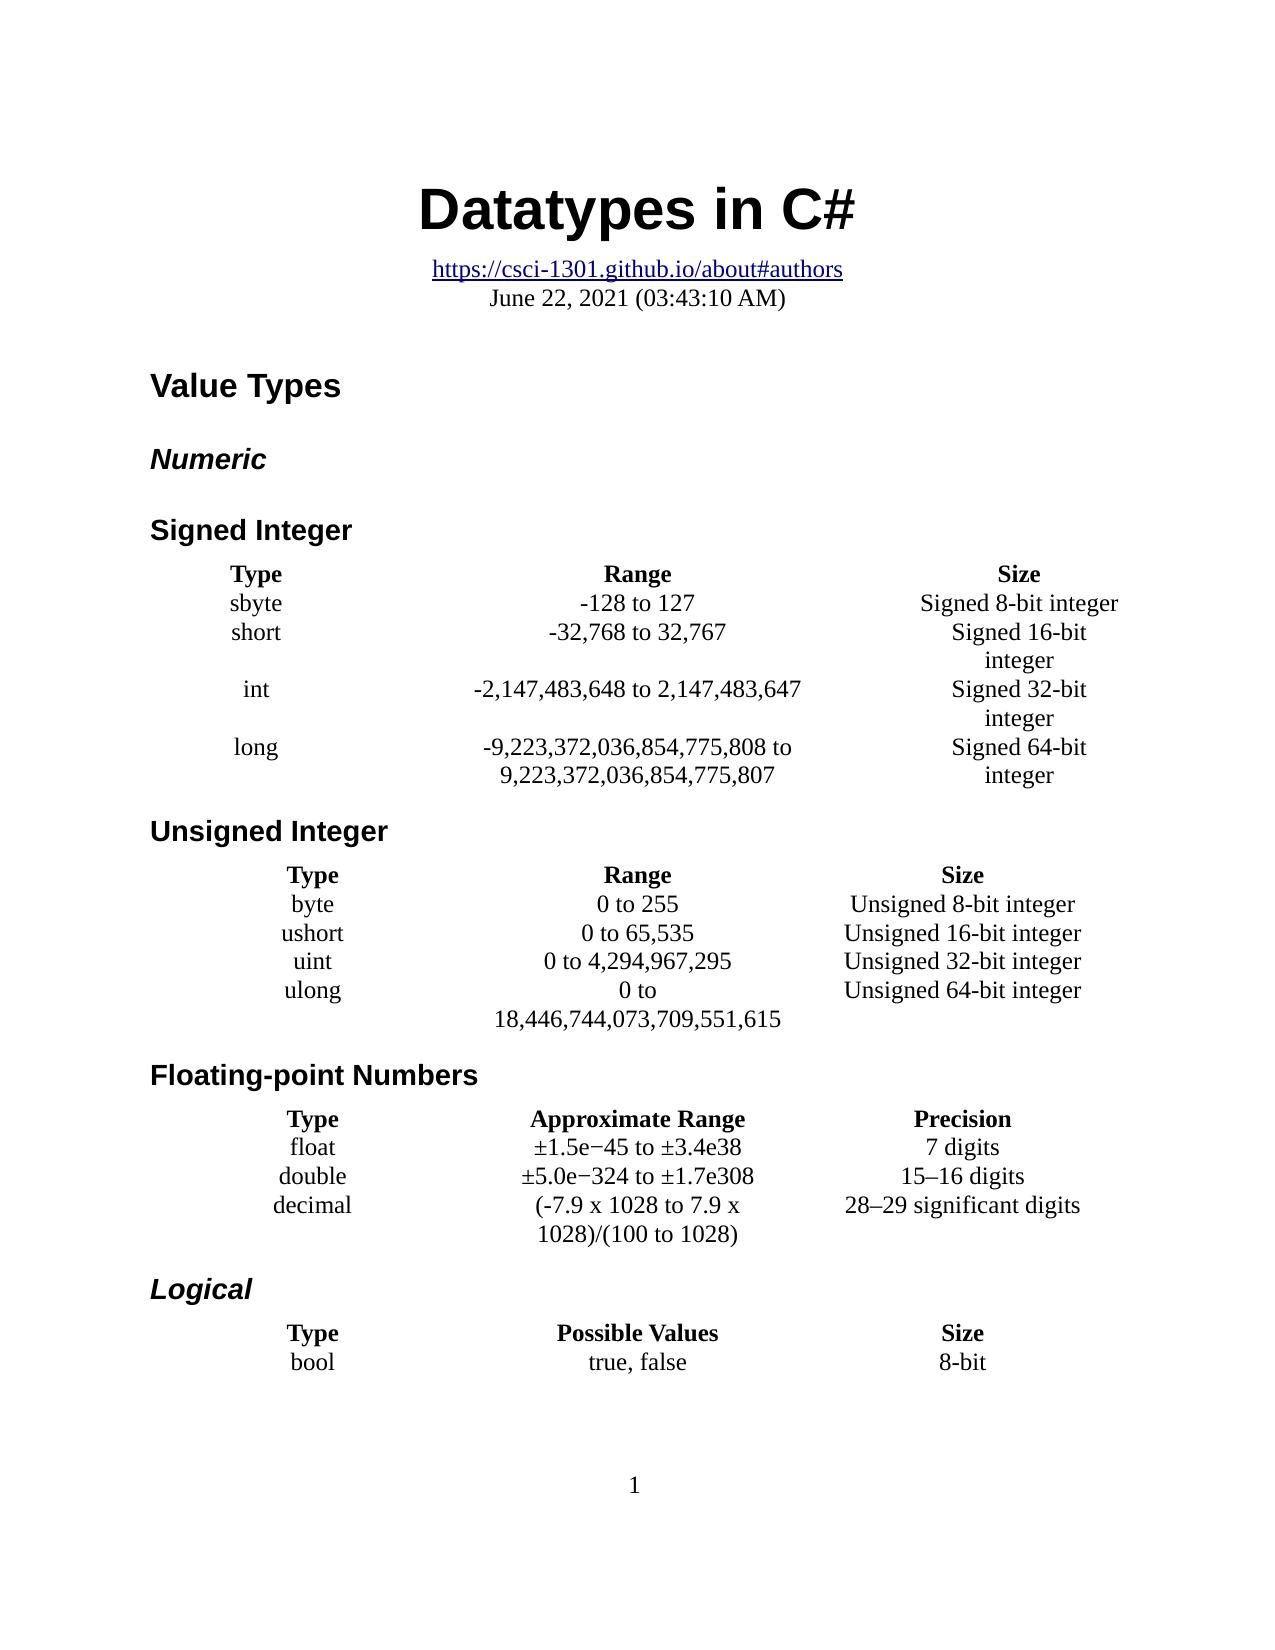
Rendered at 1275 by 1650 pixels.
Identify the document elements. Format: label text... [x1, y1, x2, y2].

table_cell 8-bit [800, 1347, 1125, 1376]
subtitle Signed Integer [150, 513, 1125, 547]
table_cell Signed 32-bit integer [913, 674, 1125, 732]
table_cell Unsigned 8-bit integer [800, 889, 1125, 918]
table_cell 7 digits [800, 1133, 1125, 1161]
table_cell 15–16 digits [800, 1161, 1125, 1190]
table_header Possible Values [475, 1319, 800, 1347]
table_cell ulong [150, 975, 475, 1033]
table_cell -2,147,483,648 to 2,147,483,647 [362, 674, 913, 732]
table_cell int [150, 674, 362, 732]
table_cell Unsigned 32-bit integer [800, 946, 1125, 975]
table_cell 28–29 significant digits [800, 1190, 1125, 1247]
subtitle Value Types [150, 366, 1125, 404]
table_cell long [150, 732, 362, 789]
table_cell 0 to 255 [475, 889, 800, 918]
table_header Range [362, 559, 913, 588]
table_cell (-7.9 x 1028 to 7.9 x 1028)/(100 to 1028) [475, 1190, 800, 1247]
table_header Type [150, 559, 362, 588]
table_header Range [475, 860, 800, 889]
table_cell sbyte [150, 588, 362, 617]
table_cell float [150, 1133, 475, 1161]
table_cell decimal [150, 1190, 475, 1247]
table_cell byte [150, 889, 475, 918]
table_header Size [800, 860, 1125, 889]
subtitle Floating-point Numbers [150, 1058, 1125, 1091]
table_header Type [150, 1319, 475, 1347]
table_cell Unsigned 64-bit integer [800, 975, 1125, 1033]
table_header Type [150, 1104, 475, 1132]
text June 22, 2021 (03:43:10 AM) [150, 283, 1125, 312]
table_cell 0 to 4,294,967,295 [475, 946, 800, 975]
table_header Size [913, 559, 1125, 588]
table_cell Signed 64-bit integer [913, 732, 1125, 789]
table_cell uint [150, 946, 475, 975]
table_cell ±5.0e−324 to ±1.7e308 [475, 1161, 800, 1190]
table_header Type [150, 860, 475, 889]
text https://csci-1301.github.io/about#authors [150, 254, 1125, 283]
table_cell bool [150, 1347, 475, 1376]
table_cell Unsigned 16-bit integer [800, 918, 1125, 946]
table_cell Signed 16-bit integer [913, 617, 1125, 674]
subtitle Unsigned Integer [150, 814, 1125, 848]
table_cell -9,223,372,036,854,775,808 to 9,223,372,036,854,775,807 [362, 732, 913, 789]
table_header Size [800, 1319, 1125, 1347]
table_cell -32,768 to 32,767 [362, 617, 913, 674]
table_cell true, false [475, 1347, 800, 1376]
table_header Approximate Range [475, 1104, 800, 1132]
table_cell 0 to 65,535 [475, 918, 800, 946]
table_cell ±1.5e−45 to ±3.4e38 [475, 1133, 800, 1161]
table_cell ushort [150, 918, 475, 946]
table_cell Signed 8-bit integer [913, 588, 1125, 617]
table_cell -128 to 127 [362, 588, 913, 617]
table_cell double [150, 1161, 475, 1190]
table_cell 0 to 18,446,744,073,709,551,615 [475, 975, 800, 1033]
subtitle Logical [150, 1272, 1125, 1306]
title Datatypes in C# [150, 175, 1125, 242]
table_cell short [150, 617, 362, 674]
table_header Precision [800, 1104, 1125, 1132]
subtitle Numeric [150, 442, 1125, 476]
